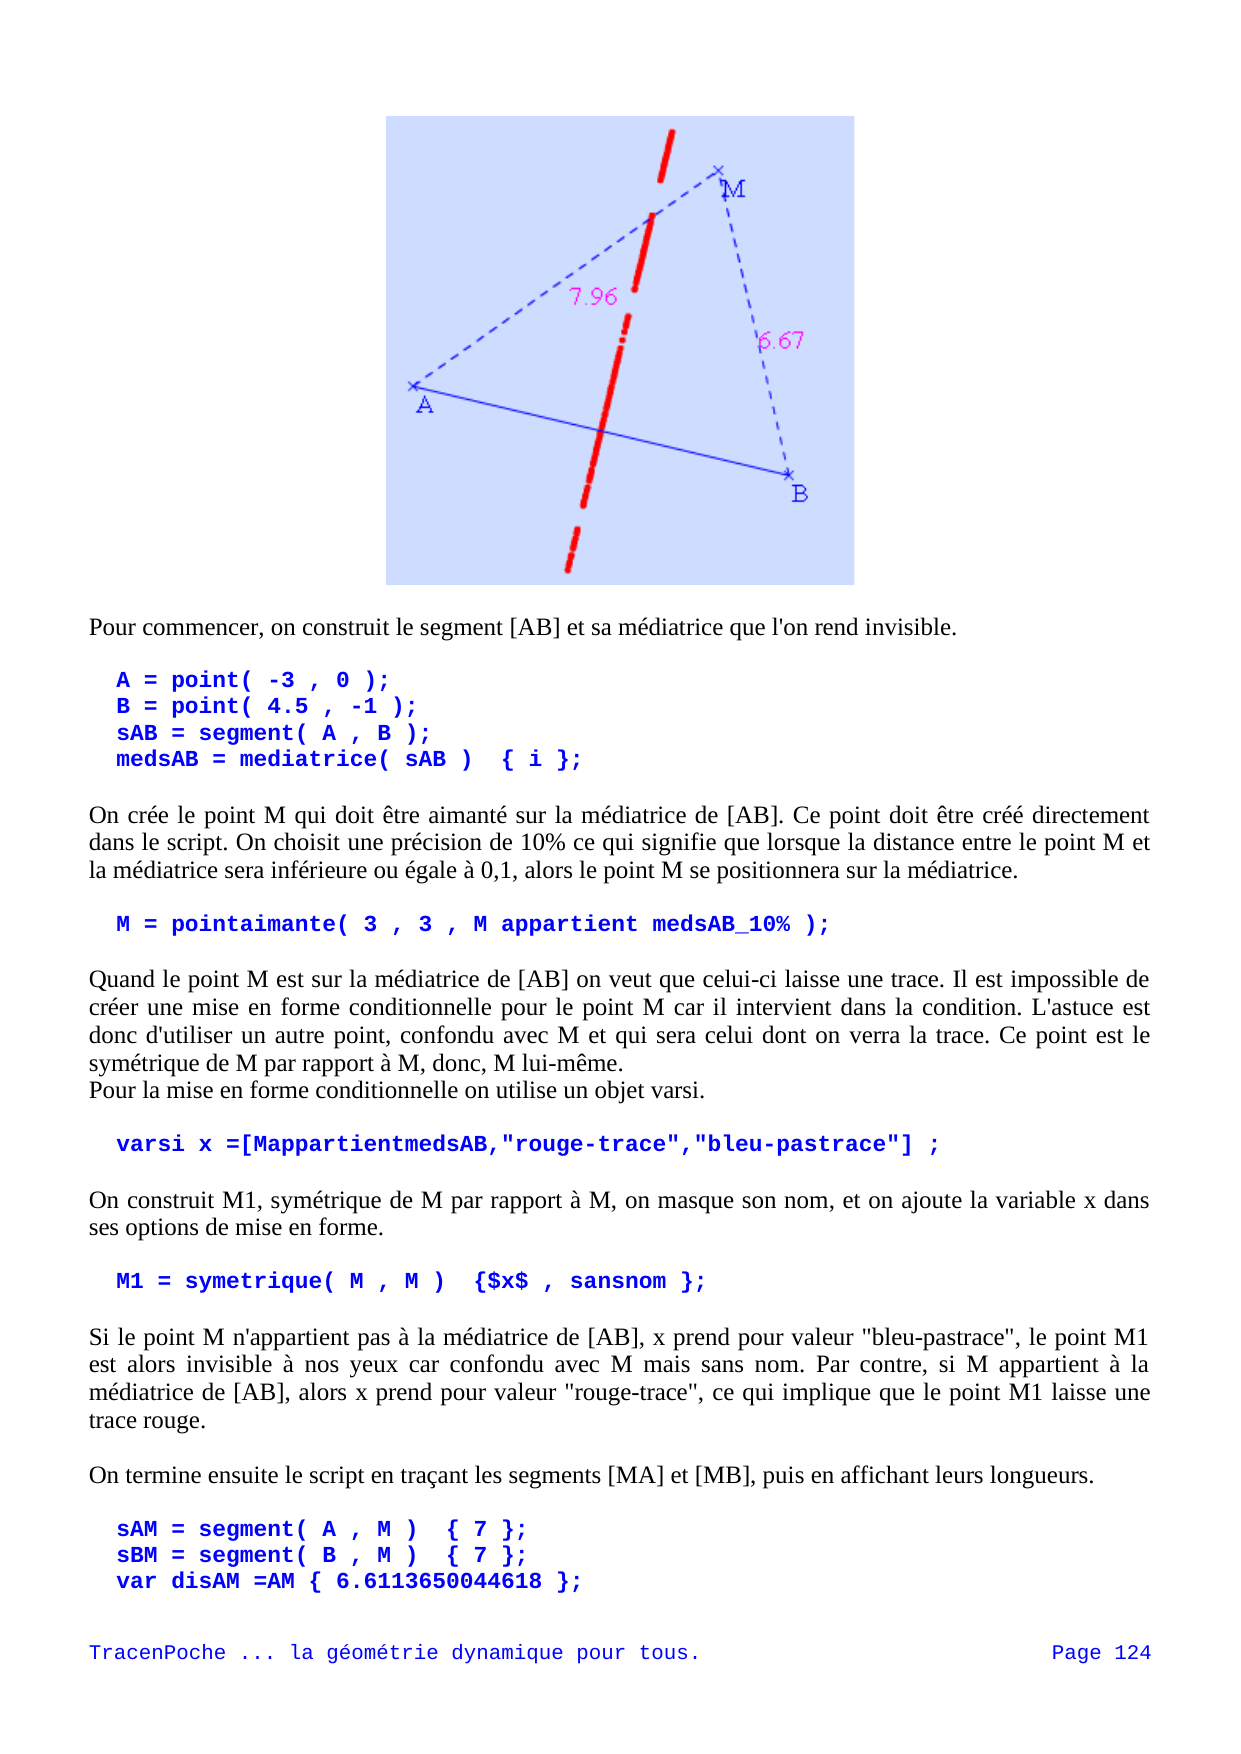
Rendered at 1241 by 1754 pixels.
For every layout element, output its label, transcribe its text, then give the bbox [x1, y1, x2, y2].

text sAB = segment( A , B ); [88, 721, 1152, 747]
text var disAM =AM { 6.6113650044618 }; [88, 1569, 1152, 1596]
text Pour la mise en forme conditionnelle on utilise un objet varsi. [88, 1076, 1152, 1104]
text On crée le point M qui doit être aimanté sur la médiatrice de [AB]. Ce point doit être créé directement dans le script. On choisit une précision de 10% ce qui signifie que lorsque la distance entre le point M et la médiatrice sera inférieure ou égale à 0,1, alors le point M se positionnera sur la médiatrice. [88, 801, 1152, 884]
text A = point( -3 , 0 ); [88, 668, 1152, 694]
text Si le point M n'appartient pas à la médiatrice de [AB], x prend pour valeur "bleu-pastrace", le point M1 est alors invisible à nos yeux car confondu avec M mais sans nom. Par contre, si M appartient à la médiatrice de [AB], alors x prend pour valeur "rouge-trace", ce qui implique que le point M1 laisse une trace rouge. [88, 1323, 1152, 1434]
picture [385, 116, 855, 585]
text On termine ensuite le script en traçant les segments [MA] et [MB], puis en affichant leurs longueurs. [88, 1461, 1152, 1489]
text M1 = symetrique( M , M ) {$x$ , sansnom }; [88, 1269, 1152, 1295]
text B = point( 4.5 , -1 ); [88, 694, 1152, 721]
text Pour commencer, on construit le segment [AB] et sa médiatrice que l'on rend invisible. [88, 613, 1152, 640]
text On construit M1, symétrique de M par rapport à M, on masque son nom, et on ajoute la variable x dans ses options de mise en forme. [88, 1186, 1152, 1241]
text M = pointaimante( 3 , 3 , M appartient medsAB_10% ); [88, 912, 1152, 938]
text medsAB = mediatrice( sAB ) { i }; [88, 747, 1152, 773]
text varsi x =[MappartientmedsAB,"rouge-trace","bleu-pastrace"] ; [88, 1132, 1152, 1158]
text sBM = segment( B , M ) { 7 }; [88, 1543, 1152, 1569]
text Quand le point M est sur la médiatrice de [AB] on veut que celui-ci laisse une trace. Il est impossible de créer une mise en forme conditionnelle pour le point M car il intervient dans la condition. L'astuce est donc d'utiliser un autre point, confondu avec M et qui sera celui dont on verra la trace. Ce point est le symétrique de M par rapport à M, donc, M lui-même. [88, 966, 1152, 1076]
text sAM = segment( A , M ) { 7 }; [88, 1517, 1152, 1543]
